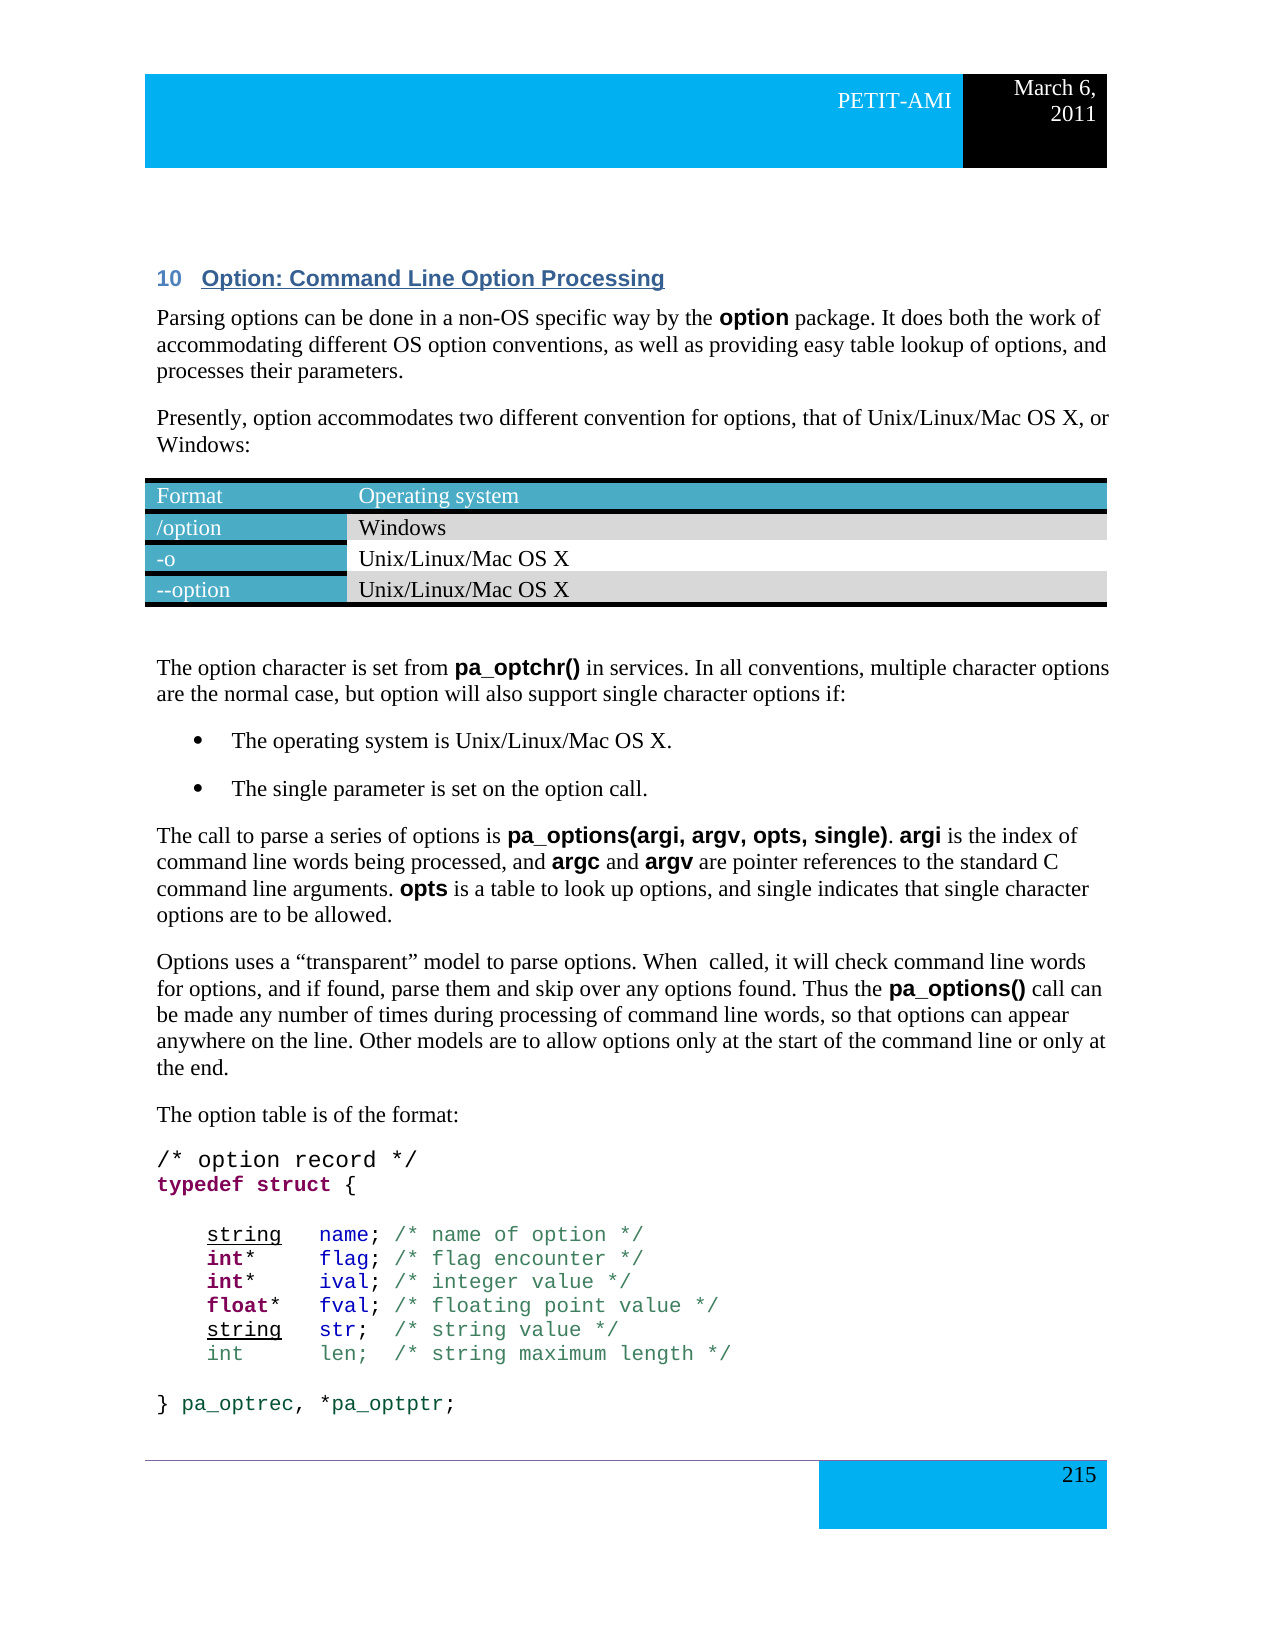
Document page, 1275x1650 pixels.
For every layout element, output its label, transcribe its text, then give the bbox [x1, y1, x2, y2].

table_cell Windows [347, 514, 1107, 540]
text The option table is of the format: [156, 1101, 1118, 1127]
text typedef struct { [156, 1174, 1118, 1198]
table_cell Unix/Linux/Mac OS X [347, 571, 1107, 602]
list The single parameter is set on the option call. [194, 775, 1118, 801]
table_header Operating system [347, 483, 1107, 509]
text int* flag; /* flag encounter */ [156, 1248, 1118, 1272]
text The option character is set from pa_optchr() in services. In all conventions, multiple character options are the normal case, but option will also support single character options if: [156, 654, 1118, 707]
text Presently, option accommodates two different convention for options, that of Unix/Linux/Mac OS X, or Windows: [156, 404, 1118, 457]
text int len; /* string maximum length */ [156, 1342, 1118, 1366]
table_cell --option [145, 576, 347, 602]
subtitle Option: Command Line Option Processing [156, 265, 1118, 292]
table_cell -o [145, 545, 347, 571]
table_cell Unix/Linux/Mac OS X [347, 540, 1107, 571]
table_header Format [145, 483, 347, 509]
text int* ival; /* integer value */ [156, 1272, 1118, 1295]
text Options uses a “transparent” model to parse options. When called, it will check command line words for options, and if found, parse them and skip over any options found. Thus the pa_options() call can be made any number of times during processing of command line words, so that options can appear anywhere on the line. Other models are to allow options only at the start of the command line or only at the end. [156, 948, 1118, 1080]
table_cell /option [145, 514, 347, 540]
text /* option record */ [156, 1148, 1118, 1174]
list The operating system is Unix/Linux/Mac OS X. [194, 727, 1118, 754]
text string str; /* string value */ [156, 1319, 1118, 1342]
text The call to parse a series of options is pa_options(argi, argv, opts, single). argi is the index of command line words being processed, and argc and argv are pointer references to the standard C command line arguments. opts is a table to look up options, and single indicates that single character options are to be allowed. [156, 822, 1118, 928]
text } pa_optrec, *pa_optptr; [156, 1392, 1118, 1416]
text Parsing options can be done in a non-OS specific way by the option package. It does both the work of accommodating different OS option conventions, as well as providing easy table lookup of options, and processes their parameters. [156, 304, 1118, 383]
text string name; /* name of option */ [156, 1224, 1118, 1248]
text float* fval; /* floating point value */ [156, 1295, 1118, 1319]
